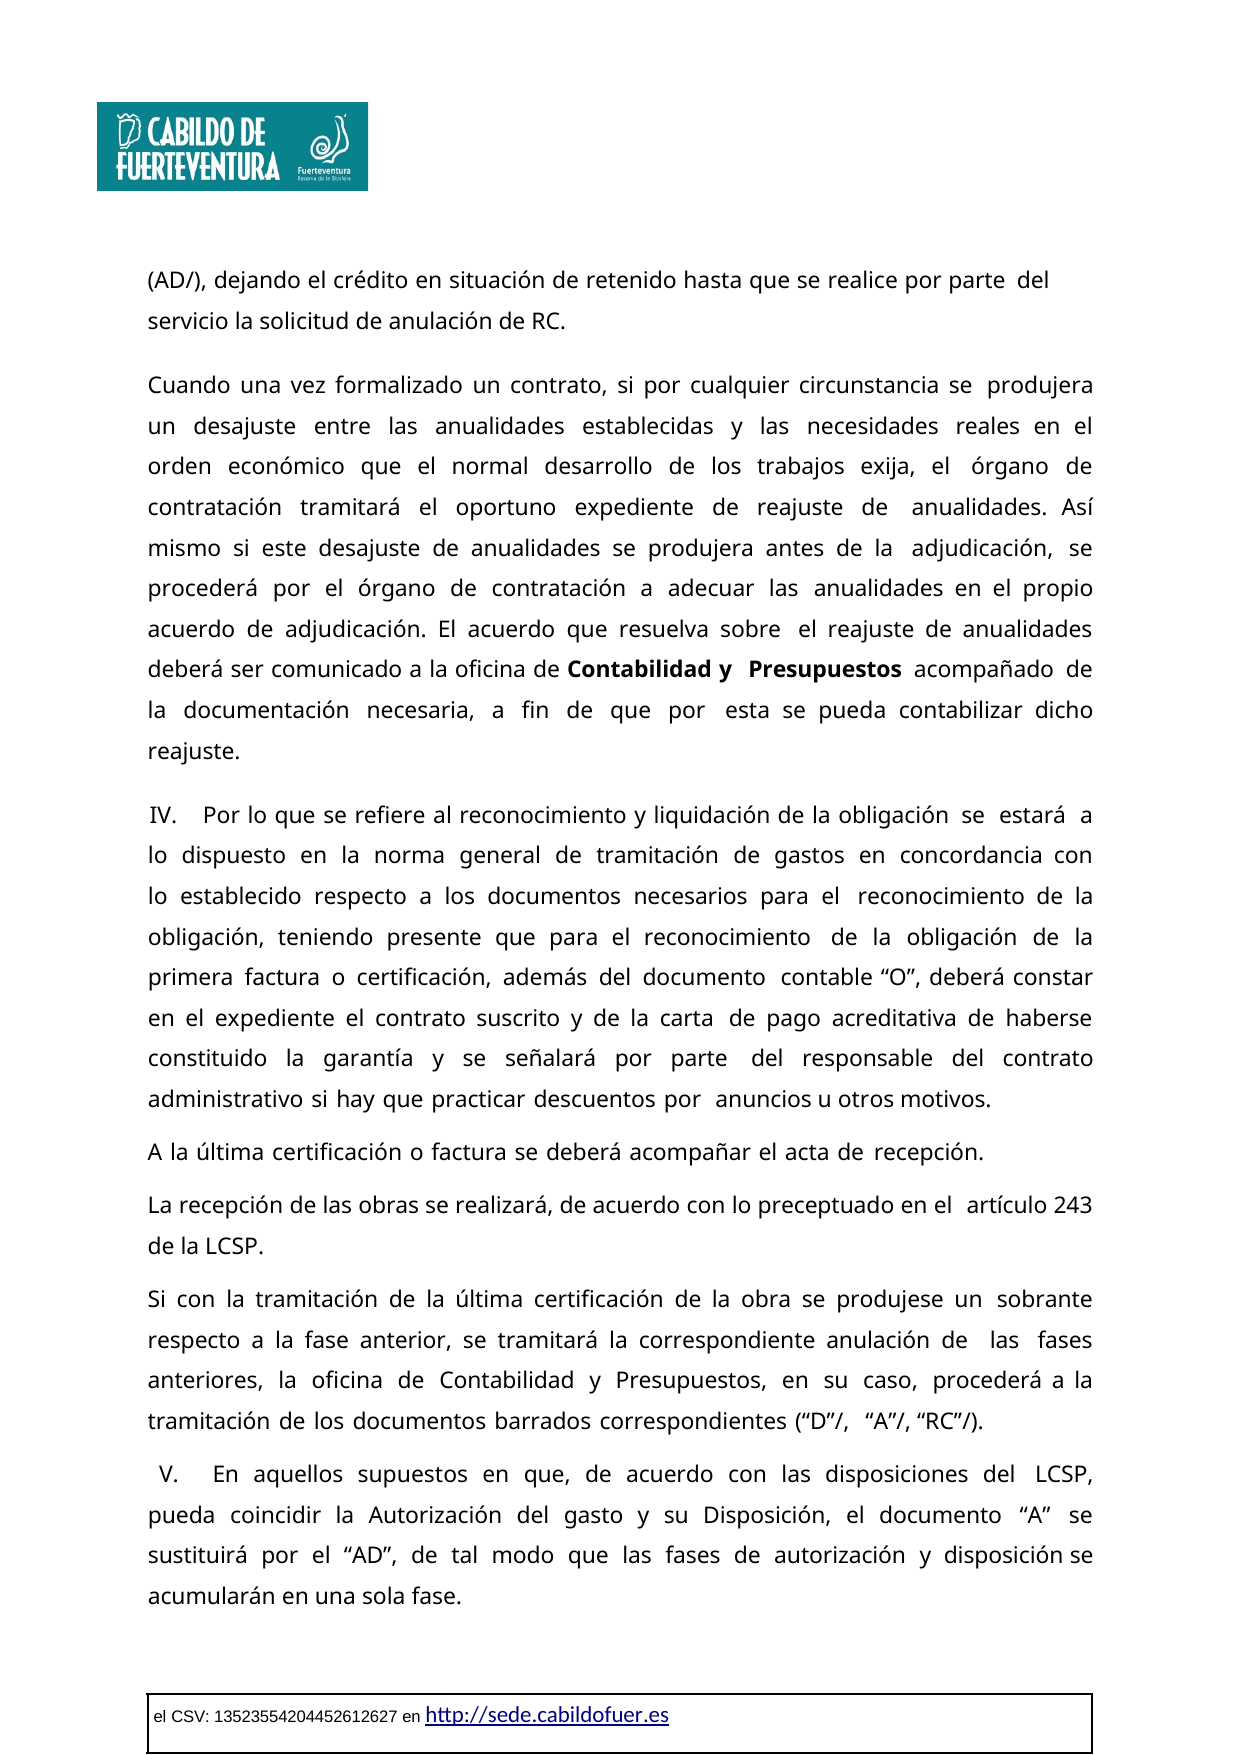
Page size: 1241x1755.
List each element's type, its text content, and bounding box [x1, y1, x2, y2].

list En aquellos supuestos en que, de acuerdo con las disposiciones del LCSP, pueda coincidir la Autorización del gasto y su Disposición, el documento “A” se sustituirá por el “AD”, de tal modo que las fases de autorización y disposición se acumularán en una sola fase. [94, 1458, 1093, 1611]
list Por lo que se refiere al reconocimiento y liquidación de la obligación se estará a lo dispuesto en la norma general de tramitación de gastos en concordancia con lo establecido respecto a los documentos necesarios para el reconocimiento de la obligación, teniendo presente que para el reconocimiento de la obligación de la primera factura o certificación, además del documento contable “O”, deberá constar en el expediente el contrato suscrito y de la carta de pago acreditativa de haberse constituido la garantía y se señalará por parte del responsable del contrato administrativo si hay que practicar descuentos por anuncios u otros motivos. [94, 799, 1093, 1114]
text Cuando una vez formalizado un contrato, si por cualquier circunstancia se produjera un desajuste entre las anualidades establecidas y las necesidades reales en el orden económico que el normal desarrollo de los trabajos exija, el órgano de contratación tramitará el oportuno expediente de reajuste de anualidades. Así mismo si este desajuste de anualidades se produjera antes de la adjudicación, se procederá por el órgano de contratación a adecuar las anualidades en el propio acuerdo de adjudicación. El acuerdo que resuelva sobre el reajuste de anualidades deberá ser comunicado a la oficina de Contabilidad y Presupuestos acompañado de la documentación necesaria, a fin de que por esta se pueda contabilizar dicho reajuste. [147, 369, 1093, 766]
text Si con la tramitación de la última certificación de la obra se produjese un sobrante respecto a la fase anterior, se tramitará la correspondiente anulación de las fases anteriores, la oficina de Contabilidad y Presupuestos, en su caso, procederá a la tramitación de los documentos barrados correspondientes (“D”/, “A”/, “RC”/). [147, 1283, 1093, 1436]
text (AD/), dejando el crédito en situación de retenido hasta que se realice por parte del servicio la solicitud de anulación de RC. [147, 264, 1093, 336]
text A la última certificación o factura se deberá acompañar el acta de recepción. [147, 1136, 1093, 1167]
text La recepción de las obras se realizará, de acuerdo con lo preceptuado en el artículo 243 de la LCSP. [147, 1189, 1093, 1261]
